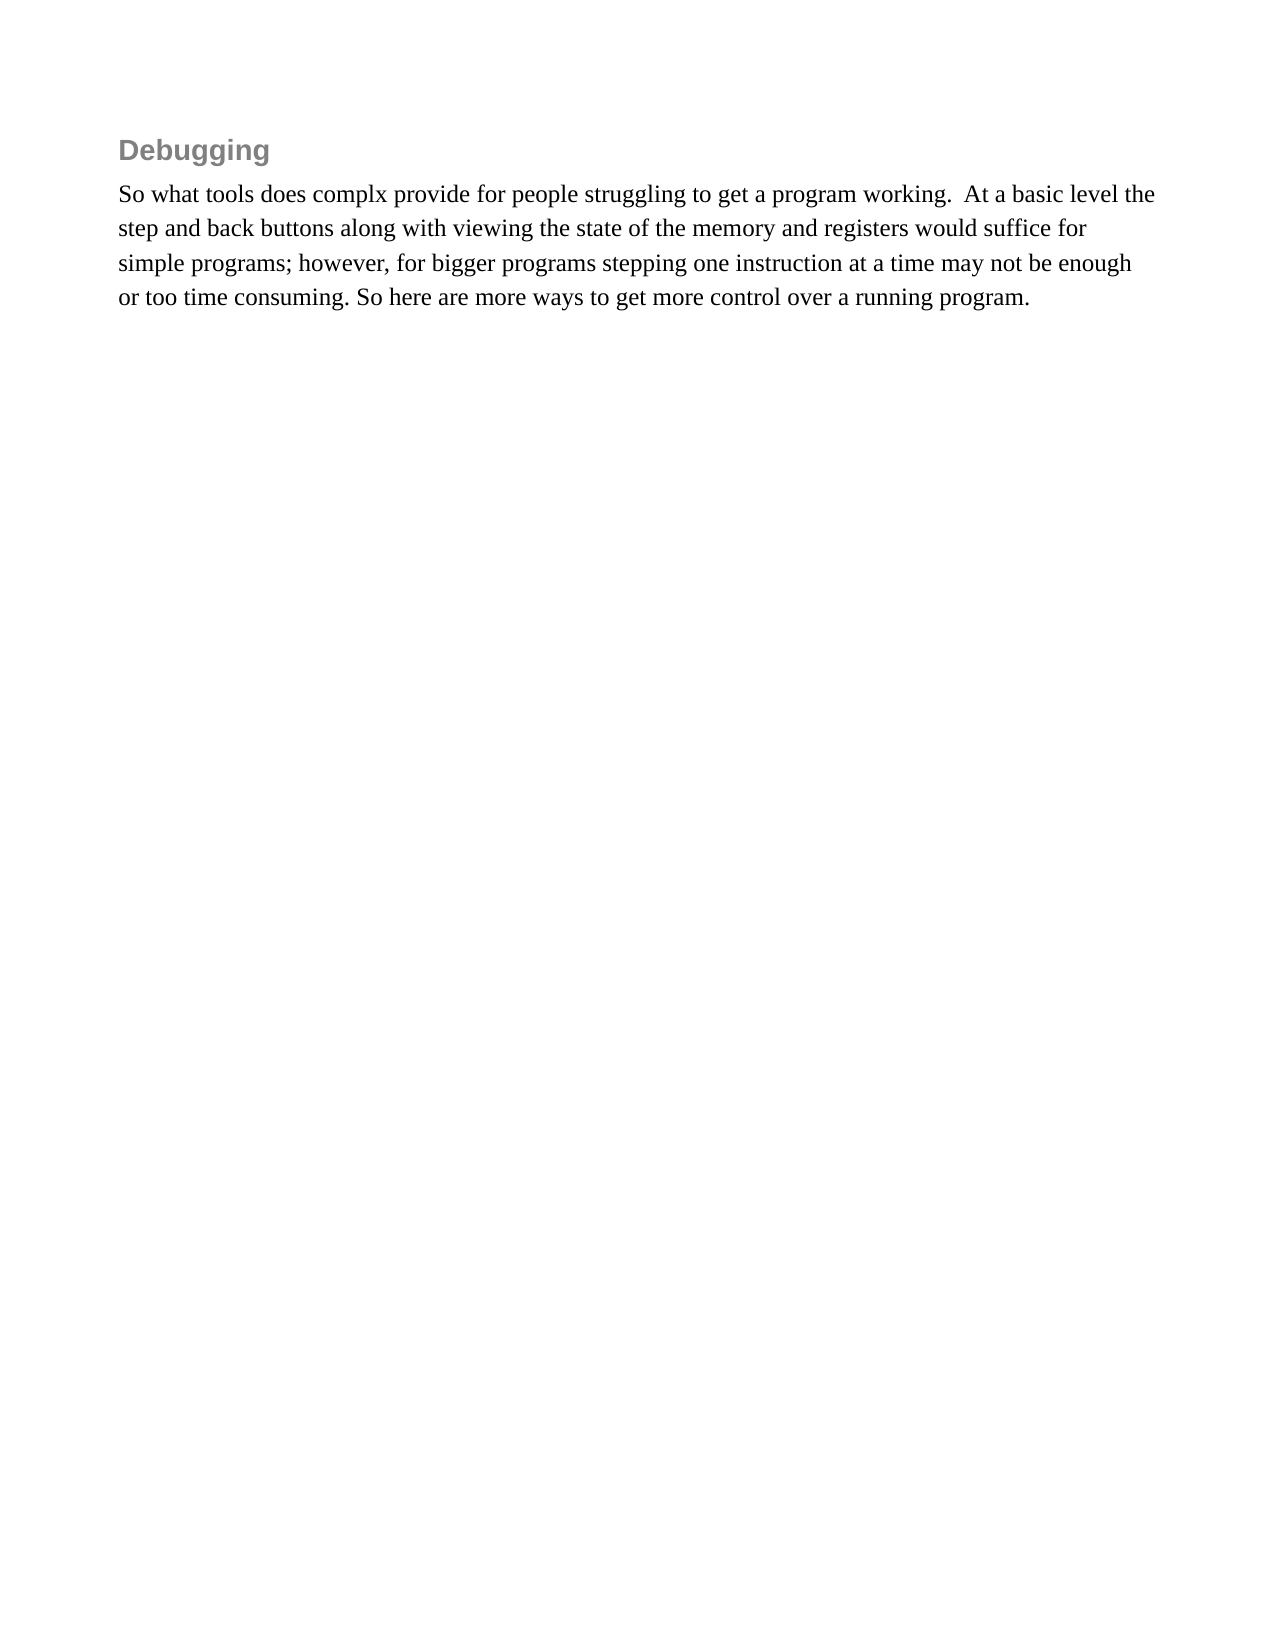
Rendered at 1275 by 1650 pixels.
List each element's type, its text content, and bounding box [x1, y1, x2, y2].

text So what tools does complx provide for people struggling to get a program working. At a basic level the step and back buttons along with viewing the state of the memory and registers would suffice for simple programs; however, for bigger programs stepping one instruction at a time may not be enough or too time consuming. So here are more ways to get more control over a running program. [118, 179, 1157, 311]
subtitle Debugging [118, 133, 1157, 166]
